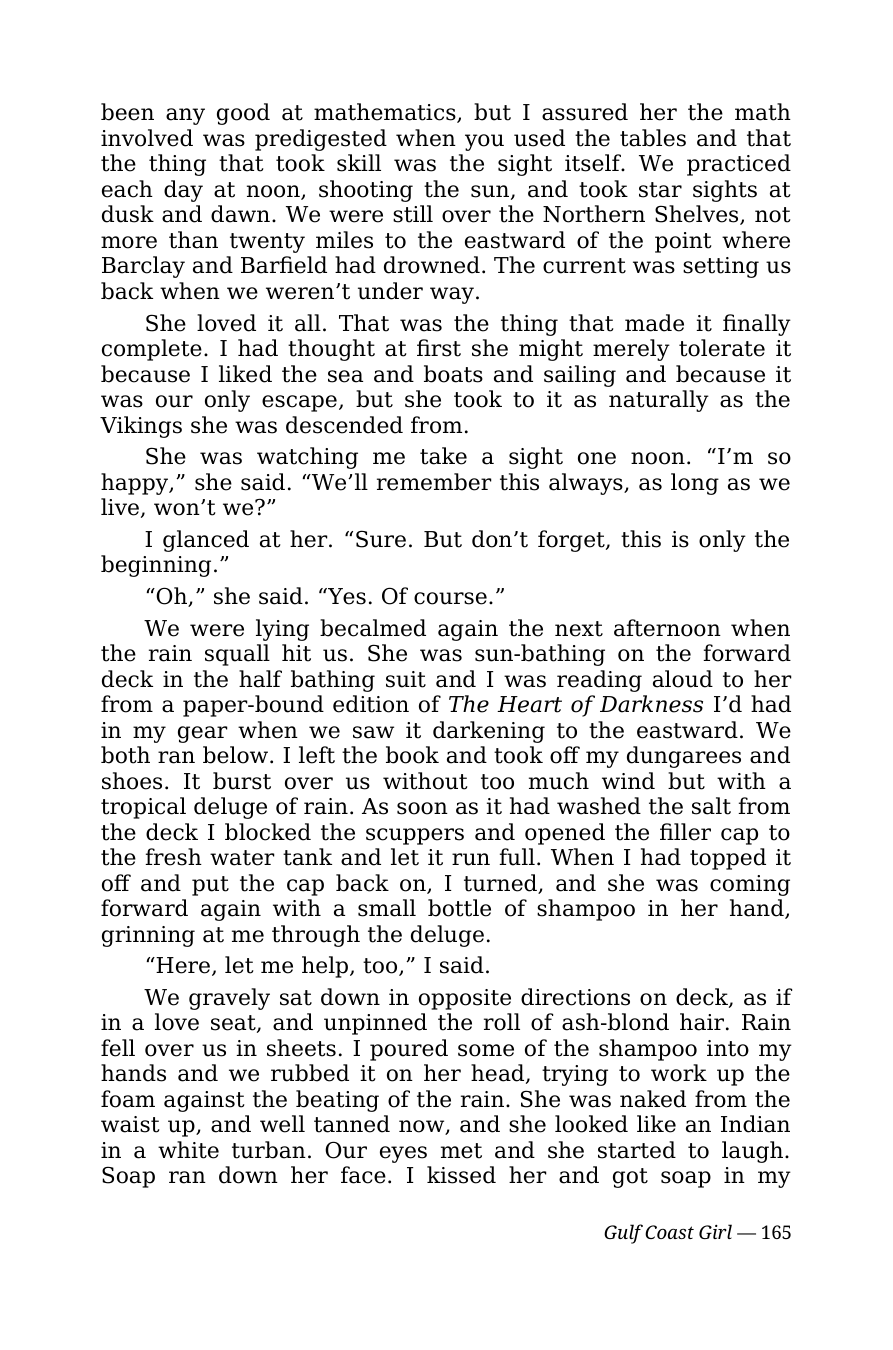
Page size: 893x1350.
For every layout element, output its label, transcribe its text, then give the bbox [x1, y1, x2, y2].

text been any good at mathematics, but I assured her the math involved was predigested when you used the tables and that the thing that took skill was the sight itself. We practiced each day at noon, shooting the sun, and took star sights at dusk and dawn. We were still over the Northern Shelves, not more than twenty miles to the eastward of the point where Barclay and Barfield had drowned. The current was setting us back when we weren’t under way. [101, 101, 792, 305]
text “Here, let me help, too,” I said. [101, 953, 792, 979]
text I glanced at her. “Sure. But don’t forget, this is only the beginning.” [101, 527, 792, 578]
text We were lying becalmed again the next afternoon when the rain squall hit us. She was sun-bathing on the forward deck in the half bathing suit and I was reading aloud to her from a paper-bound edition of The Heart of Darkness I’d had in my gear when we saw it darkening to the eastward. We both ran below. I left the book and took off my dungarees and shoes. It burst over us without too much wind but with a tropical deluge of rain. As soon as it had washed the salt from the deck I blocked the scuppers and opened the filler cap to the fresh water tank and let it run full. When I had topped it off and put the cap back on, I turned, and she was coming forward again with a small bottle of shampoo in her hand, grinning at me through the deluge. [101, 616, 792, 947]
text “Oh,” she said. “Yes. Of course.” [101, 584, 792, 609]
text She loved it all. That was the thing that made it finally complete. I had thought at first she might merely tolerate it because I liked the sea and boats and sailing and because it was our only escape, but she took to it as naturally as the Vikings she was descended from. [101, 311, 792, 438]
text We gravely sat down in opposite directions on deck, as if in a love seat, and unpinned the roll of ash-blond hair. Rain fell over us in sheets. I poured some of the shampoo into my hands and we rubbed it on her head, trying to work up the foam against the beating of the rain. She was naked from the waist up, and well tanned now, and she looked like an Indian in a white turban. Our eyes met and she started to laugh. Soap ran down her face. I kissed her and got soap in my [101, 985, 792, 1189]
text She was watching me take a sight one noon. “I’m so happy,” she said. “We’ll remember this always, as long as we live, won’t we?” [101, 444, 792, 521]
